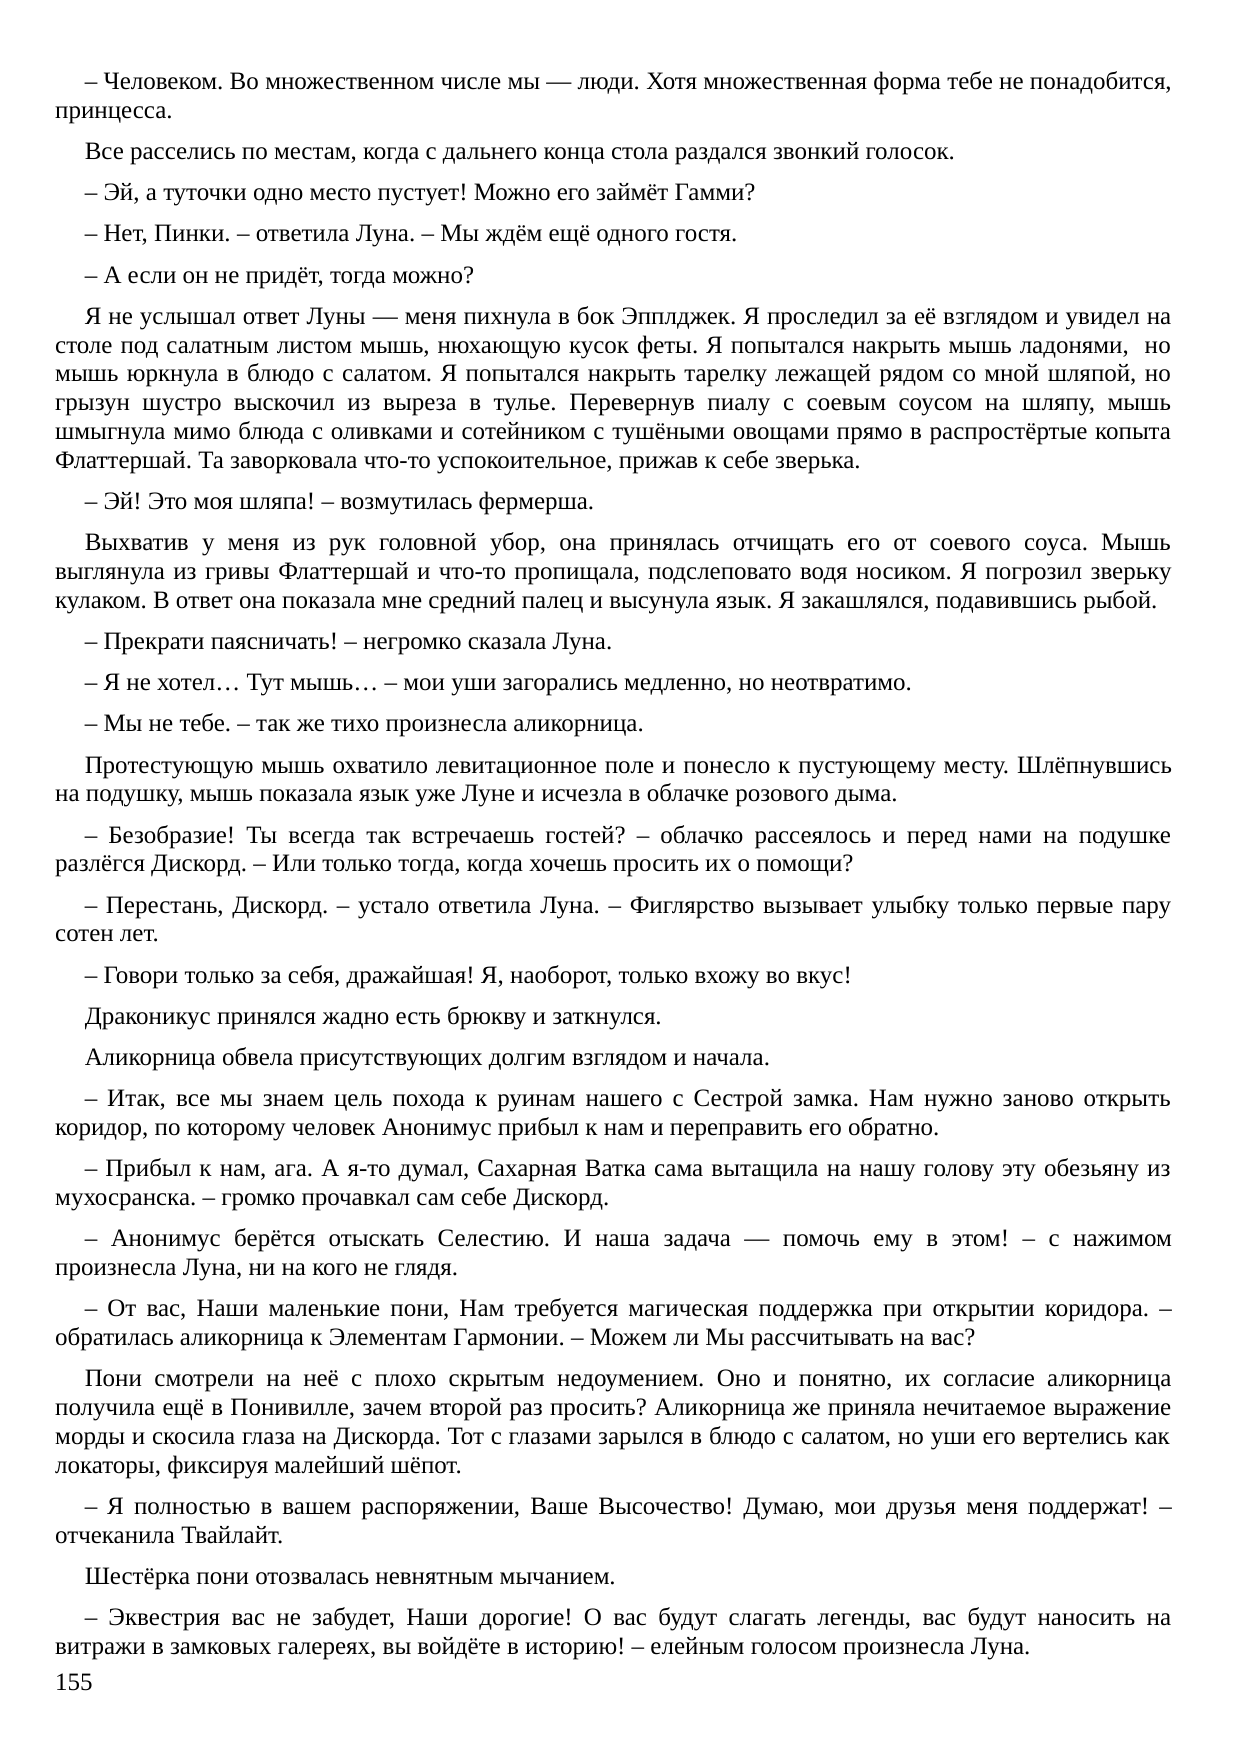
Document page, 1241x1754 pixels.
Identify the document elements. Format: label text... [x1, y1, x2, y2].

text Протестующую мышь охватило левитационное поле и понесло к пустующему месту. Шлёпнувшись на подушку, мышь показала язык уже Луне и исчезла в облачке розового дыма. [55, 750, 1173, 807]
text – Эй, а туточки одно место пустует! Можно его займёт Гамми? [55, 177, 1173, 206]
text – Мы не тебе. – так же тихо произнесла аликорница. [55, 708, 1173, 737]
text Шестёрка пони отозвалась невнятным мычанием. [55, 1561, 1173, 1590]
text – От вас, Наши маленькие пони, Нам требуется магическая поддержка при открытии коридора. – обратилась аликорница к Элементам Гармонии. – Можем ли Мы рассчитывать на вас? [55, 1293, 1173, 1351]
text Все расселись по местам, когда с дальнего конца стола раздался звонкий голосок. [55, 136, 1173, 165]
text Я не услышал ответ Луны — меня пихнула в бок Эпплджек. Я проследил за её взглядом и увидел на столе под салатным листом мышь, нюхающую кусок феты. Я попытался накрыть мышь ладонями, но мышь юркнула в блюдо с салатом. Я попытался накрыть тарелку лежащей рядом со мной шляпой, но грызун шустро выскочил из выреза в тулье. Перевернув пиалу с соевым соусом на шляпу, мышь шмыгнула мимо блюда с оливками и сотейником с тушёными овощами прямо в распростёртые копыта Флаттершай. Та заворковала что-то успокоительное, прижав к себе зверька. [55, 301, 1173, 473]
text – Я не хотел… Тут мышь… – мои уши загорались медленно, но неотвратимо. [55, 667, 1173, 696]
text – Эй! Это моя шляпа! – возмутилась фермерша. [55, 486, 1173, 515]
text Пони смотрели на неё с плохо скрытым недоумением. Оно и понятно, их согласие аликорница получила ещё в Понивилле, зачем второй раз просить? Аликорница же приняла нечитаемое выражение морды и скосила глаза на Дискорда. Тот с глазами зарылся в блюдо с салатом, но уши его вертелись как локаторы, фиксируя малейший шёпот. [55, 1363, 1173, 1478]
text – Эквестрия вас не забудет, Наши дорогие! О вас будут слагать легенды, вас будут наносить на витражи в замковых галереях, вы войдёте в историю! – елейным голосом произнесла Луна. [55, 1602, 1173, 1660]
text – Прекрати паясничать! – негромко сказала Луна. [55, 626, 1173, 655]
text Выхватив у меня из рук головной убор, она принялась отчищать его от соевого соуса. Мышь выглянула из гривы Флаттершай и что-то пропищала, подслеповато водя носиком. Я погрозил зверьку кулаком. В ответ она показала мне средний палец и высунула язык. Я закашлялся, подавившись рыбой. [55, 527, 1173, 613]
text – Перестань, Дискорд. – устало ответила Луна. – Фиглярство вызывает улыбку только первые пару сотен лет. [55, 890, 1173, 947]
text – Итак, все мы знаем цель похода к руинам нашего с Сестрой замка. Нам нужно заново открыть коридор, по которому человек Анонимус прибыл к нам и переправить его обратно. [55, 1083, 1173, 1141]
text – А если он не придёт, тогда можно? [55, 260, 1173, 288]
text Драконикус принялся жадно есть брюкву и заткнулся. [55, 1001, 1173, 1030]
text – Я полностью в вашем распоряжении, Ваше Высочество! Думаю, мои друзья меня поддержат! – отчеканила Твайлайт. [55, 1491, 1173, 1548]
text – Говори только за себя, дражайшая! Я, наоборот, только вхожу во вкус! [55, 960, 1173, 988]
text Аликорница обвела присутствующих долгим взглядом и начала. [55, 1042, 1173, 1071]
text – Анонимус берётся отыскать Селестию. И наша задача — помочь ему в этом! – с нажимом произнесла Луна, ни на кого не глядя. [55, 1223, 1173, 1281]
text – Нет, Пинки. – ответила Луна. – Мы ждём ещё одного гостя. [55, 218, 1173, 247]
text – Прибыл к нам, ага. А я-то думал, Сахарная Ватка сама вытащила на нашу голову эту обезьяну из мухосранска. – громко прочавкал сам себе Дискорд. [55, 1153, 1173, 1211]
text – Человеком. Во множественном числе мы — люди. Хотя множественная форма тебе не понадобится, принцесса. [55, 66, 1173, 123]
text – Безобразие! Ты всегда так встречаешь гостей? – облачко рассеялось и перед нами на подушке разлёгся Дискорд. – Или только тогда, когда хочешь просить их о помощи? [55, 820, 1173, 877]
